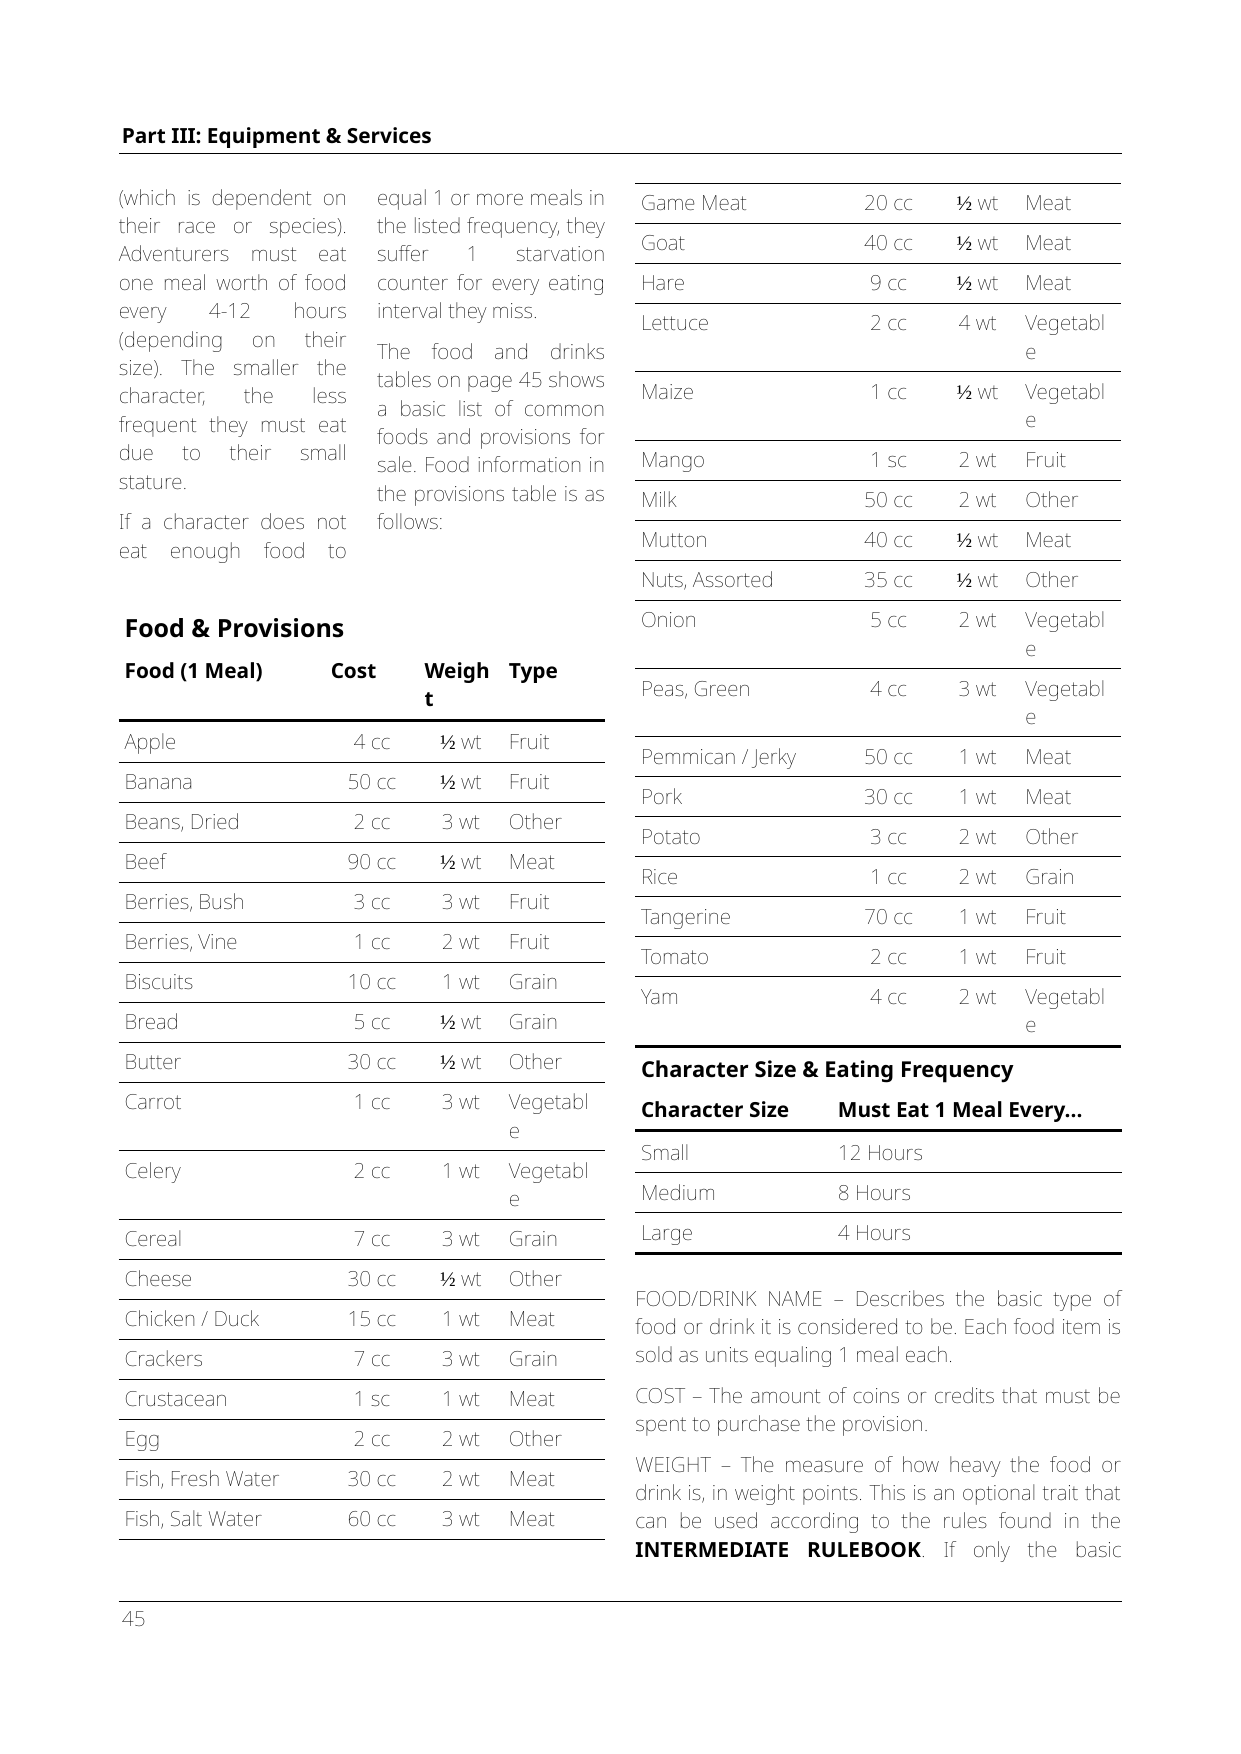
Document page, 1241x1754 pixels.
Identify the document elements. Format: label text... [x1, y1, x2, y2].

table_cell Fruit [503, 722, 605, 762]
table_cell 1 wt [419, 963, 503, 1002]
table_cell Medium [635, 1173, 832, 1212]
table_cell 8 Hours [832, 1173, 1122, 1212]
table_cell Vegetable [1020, 304, 1121, 371]
table_cell Fish, Fresh Water [119, 1460, 325, 1498]
table_cell Meat [1020, 737, 1121, 776]
table_cell Hare [635, 264, 841, 303]
table_cell Pemmican / Jerky [635, 737, 841, 776]
table_header Food & Provisions [119, 605, 605, 650]
table_cell Banana [119, 763, 325, 802]
table_cell Meat [1020, 184, 1121, 223]
table_cell 2 cc [325, 1420, 418, 1458]
table_cell 3 wt [419, 1220, 503, 1258]
table_cell 2 wt [419, 1460, 503, 1498]
table_cell Fruit [1020, 897, 1121, 936]
table_cell Egg [119, 1420, 325, 1458]
table_cell 1 cc [841, 857, 935, 896]
table_cell Cereal [119, 1220, 325, 1258]
table_cell 4 cc [841, 669, 935, 736]
table_cell Fruit [503, 763, 605, 802]
table_cell ½ wt [935, 521, 1019, 559]
table_cell 2 wt [935, 817, 1019, 856]
table_cell 30 cc [325, 1260, 418, 1298]
table_cell Character Size [635, 1089, 832, 1129]
table_cell 1 wt [419, 1300, 503, 1338]
table_cell 1 wt [935, 777, 1019, 816]
table_cell Other [503, 1260, 605, 1298]
text (which is dependent on their race or species). Adventurers must eat one meal worth of food every 4-12 hours (depending on their size). The smaller the character, the less frequent they must eat due to their small stature. [118, 183, 347, 495]
table_cell Type [503, 650, 605, 718]
table_cell Meat [503, 1380, 605, 1418]
table_cell 2 wt [419, 923, 503, 962]
table_cell 2 wt [935, 601, 1019, 668]
text WEIGHT – The measure of how heavy the food or drink is, in weight points. This is an optional trait that can be used according to the rules found in the INTERMEDIATE RULEBOOK. If only the basic [635, 1450, 1122, 1563]
table_cell Grain [503, 1003, 605, 1042]
table_cell 9 cc [841, 264, 935, 303]
table_cell 4 cc [325, 722, 418, 762]
table_cell 90 cc [325, 843, 418, 882]
table_cell Beef [119, 843, 325, 882]
table_cell ½ wt [419, 1260, 503, 1298]
table_cell Biscuits [119, 963, 325, 1002]
table_cell Mango [635, 441, 841, 479]
table_cell 3 wt [935, 669, 1019, 736]
table_cell Yam [635, 977, 841, 1045]
table_cell Grain [503, 1220, 605, 1258]
table_cell 7 cc [325, 1220, 418, 1258]
table_cell Meat [1020, 777, 1121, 816]
table_cell 5 cc [325, 1003, 418, 1042]
table_cell 12 Hours [832, 1132, 1122, 1172]
table_cell Milk [635, 481, 841, 519]
table_cell Tangerine [635, 897, 841, 936]
table_cell Vegetable [1020, 977, 1121, 1045]
table_cell 3 wt [419, 803, 503, 842]
table_cell 1 cc [841, 372, 935, 439]
table_cell Cost [325, 650, 418, 718]
table_cell 3 wt [419, 1500, 503, 1538]
table_cell Fruit [503, 883, 605, 922]
table_cell Meat [1020, 521, 1121, 559]
table_cell 2 wt [419, 1420, 503, 1458]
table_cell 2 cc [325, 803, 418, 842]
table_cell Fish, Salt Water [119, 1500, 325, 1538]
table_cell Other [1020, 481, 1121, 519]
table_cell Chicken / Duck [119, 1300, 325, 1338]
table_cell Berries, Vine [119, 923, 325, 962]
table_cell ½ wt [935, 264, 1019, 303]
table_cell 2 wt [935, 977, 1019, 1045]
table_cell 2 wt [935, 481, 1019, 519]
table_cell Berries, Bush [119, 883, 325, 922]
table_cell Must Eat 1 Meal Every... [832, 1089, 1122, 1129]
table_cell Fruit [1020, 937, 1121, 976]
table_cell Vegetable [1020, 372, 1121, 439]
table_cell Meat [503, 843, 605, 882]
table_cell 20 cc [841, 184, 935, 223]
table_cell Fruit [503, 923, 605, 962]
table_cell Bread [119, 1003, 325, 1042]
table_cell 30 cc [325, 1460, 418, 1498]
table_cell ½ wt [935, 372, 1019, 439]
table_cell Other [503, 803, 605, 842]
table_cell 2 cc [841, 937, 935, 976]
text COST – The amount of coins or credits that must be spent to purchase the provision. [635, 1381, 1122, 1438]
table_cell Other [503, 1420, 605, 1458]
table_cell Rice [635, 857, 841, 896]
table_cell Crustacean [119, 1380, 325, 1418]
table_cell Tomato [635, 937, 841, 976]
table_cell Carrot [119, 1083, 325, 1150]
text equal 1 or more meals in the listed frequency, they suffer 1 starvation counter for every eating interval they miss. [377, 183, 605, 325]
table_cell 40 cc [841, 224, 935, 263]
table_cell Vegetable [503, 1083, 605, 1150]
table_cell Weight [419, 650, 503, 718]
table_header Character Size & Eating Frequency [635, 1048, 1122, 1089]
table_cell 10 cc [325, 963, 418, 1002]
table_cell Meat [503, 1460, 605, 1498]
table_cell Nuts, Assorted [635, 561, 841, 599]
table_cell Maize [635, 372, 841, 439]
table_cell 4 wt [935, 304, 1019, 371]
table_cell 60 cc [325, 1500, 418, 1538]
table_cell 1 wt [419, 1151, 503, 1218]
table_cell 2 cc [325, 1151, 418, 1218]
table_cell 2 cc [841, 304, 935, 371]
table_cell Meat [1020, 264, 1121, 303]
table_cell 1 sc [841, 441, 935, 479]
table_cell ½ wt [419, 1003, 503, 1042]
table_cell ½ wt [419, 1043, 503, 1082]
table_cell 35 cc [841, 561, 935, 599]
text If a character does not eat enough food to [118, 507, 347, 564]
table_cell 1 sc [325, 1380, 418, 1418]
table_cell Other [1020, 817, 1121, 856]
table_cell Pork [635, 777, 841, 816]
table_cell ½ wt [419, 843, 503, 882]
table_cell Other [503, 1043, 605, 1082]
table_cell 1 wt [419, 1380, 503, 1418]
table_cell Large [635, 1213, 832, 1252]
table_cell 40 cc [841, 521, 935, 559]
table_cell 4 Hours [832, 1213, 1122, 1252]
table_cell 1 wt [935, 897, 1019, 936]
table_cell Vegetable [1020, 669, 1121, 736]
table_cell Lettuce [635, 304, 841, 371]
table_cell Small [635, 1132, 832, 1172]
table_cell 5 cc [841, 601, 935, 668]
table_cell 7 cc [325, 1340, 418, 1378]
table_cell 1 wt [935, 937, 1019, 976]
table_cell ½ wt [935, 224, 1019, 263]
table_cell Meat [503, 1500, 605, 1538]
table_cell 2 wt [935, 857, 1019, 896]
table_cell Meat [1020, 224, 1121, 263]
table_cell Grain [503, 1340, 605, 1378]
table_cell Butter [119, 1043, 325, 1082]
table_cell 1 cc [325, 1083, 418, 1150]
table_cell Vegetable [1020, 601, 1121, 668]
table_cell 3 cc [841, 817, 935, 856]
table_cell Grain [503, 963, 605, 1002]
table_cell Mutton [635, 521, 841, 559]
table_cell 2 wt [935, 441, 1019, 479]
table_cell 30 cc [841, 777, 935, 816]
table_cell 70 cc [841, 897, 935, 936]
table_cell ½ wt [419, 763, 503, 802]
table_cell Peas, Green [635, 669, 841, 736]
table_cell ½ wt [419, 722, 503, 762]
table_cell 3 cc [325, 883, 418, 922]
table_cell 3 wt [419, 1340, 503, 1378]
table_cell 15 cc [325, 1300, 418, 1338]
table_cell 50 cc [841, 481, 935, 519]
table_cell Apple [119, 722, 325, 762]
table_cell Celery [119, 1151, 325, 1218]
table_cell ½ wt [935, 561, 1019, 599]
table_cell 50 cc [325, 763, 418, 802]
table_cell 50 cc [841, 737, 935, 776]
table_cell Potato [635, 817, 841, 856]
table_cell ½ wt [935, 184, 1019, 223]
table_cell 1 cc [325, 923, 418, 962]
text FOOD/DRINK NAME – Describes the basic type of food or drink it is considered to be. Each food item is sold as units equaling 1 meal each. [635, 1255, 1122, 1369]
table_cell 3 wt [419, 883, 503, 922]
table_cell Fruit [1020, 441, 1121, 479]
table_cell Game Meat [635, 184, 841, 223]
table_cell 30 cc [325, 1043, 418, 1082]
table_cell Grain [1020, 857, 1121, 896]
table_cell 3 wt [419, 1083, 503, 1150]
table_cell Food (1 Meal) [119, 650, 325, 718]
table_cell 4 cc [841, 977, 935, 1045]
table_cell Crackers [119, 1340, 325, 1378]
table_cell Cheese [119, 1260, 325, 1298]
table_cell Vegetable [503, 1151, 605, 1218]
table_cell Goat [635, 224, 841, 263]
text The food and drinks tables on page 30 shows a basic list of common foods and provisions for sale. Food information in the provisions table is as follows: [377, 337, 605, 536]
table_cell 1 wt [935, 737, 1019, 776]
table_cell Beans, Dried [119, 803, 325, 842]
table_cell Other [1020, 561, 1121, 599]
table_cell Meat [503, 1300, 605, 1338]
table_cell Onion [635, 601, 841, 668]
